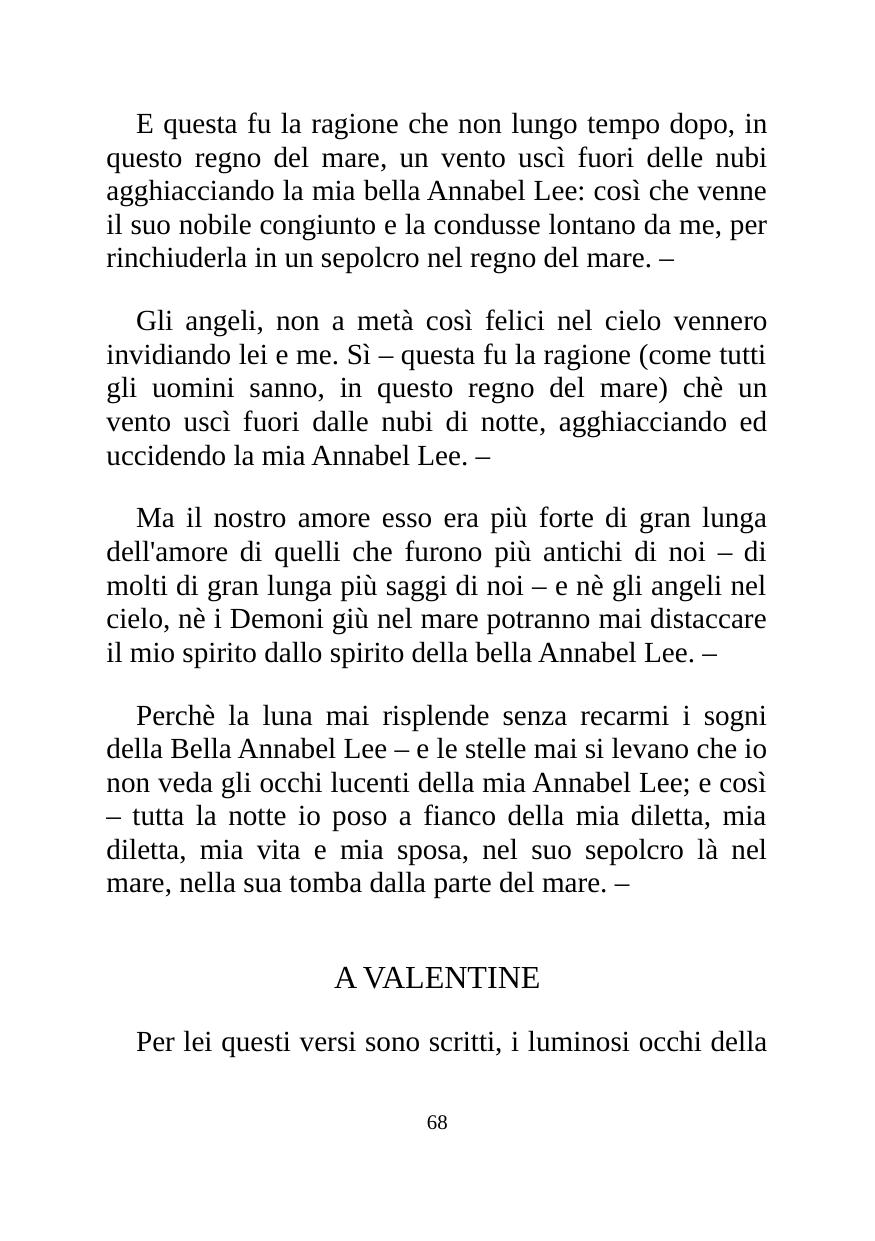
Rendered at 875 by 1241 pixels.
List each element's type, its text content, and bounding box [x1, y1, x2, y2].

text E questa fu la ragione che non lungo tempo dopo, in questo regno del mare, un vento uscì fuori delle nubi agghiacciando la mia bella Annabel Lee: così che venne il suo nobile congiunto e la condusse lontano da me, per rinchiuderla in un sepolcro nel regno del mare. – [106, 106, 768, 274]
subtitle A VALENTINE [106, 958, 768, 995]
text Gli angeli, non a metà così felici nel cielo vennero invidiando lei e me. Sì – questa fu la ragione (come tutti gli uomini sanno, in questo regno del mare) chè un vento uscì fuori dalle nubi di notte, agghiacciando ed uccidendo la mia Annabel Lee. – [106, 303, 768, 471]
text Per lei questi versi sono scritti, i luminosi occhi della [106, 1024, 768, 1058]
text Perchè la luna mai risplende senza recarmi i sogni della Bella Annabel Lee – e le stelle mai si levano che io non veda gli occhi lucenti della mia Annabel Lee; e così – tutta la notte io poso a fianco della mia diletta, mia diletta, mia vita e mia sposa, nel suo sepolcro là nel mare, nella sua tomba dalla parte del mare. – [106, 698, 768, 899]
text Ma il nostro amore esso era più forte di gran lunga dell'amore di quelli che furono più antichi di noi – di molti di gran lunga più saggi di noi – e nè gli angeli nel cielo, nè i Demoni giù nel mare potranno mai distaccare il mio spirito dallo spirito della bella Annabel Lee. – [106, 501, 768, 668]
